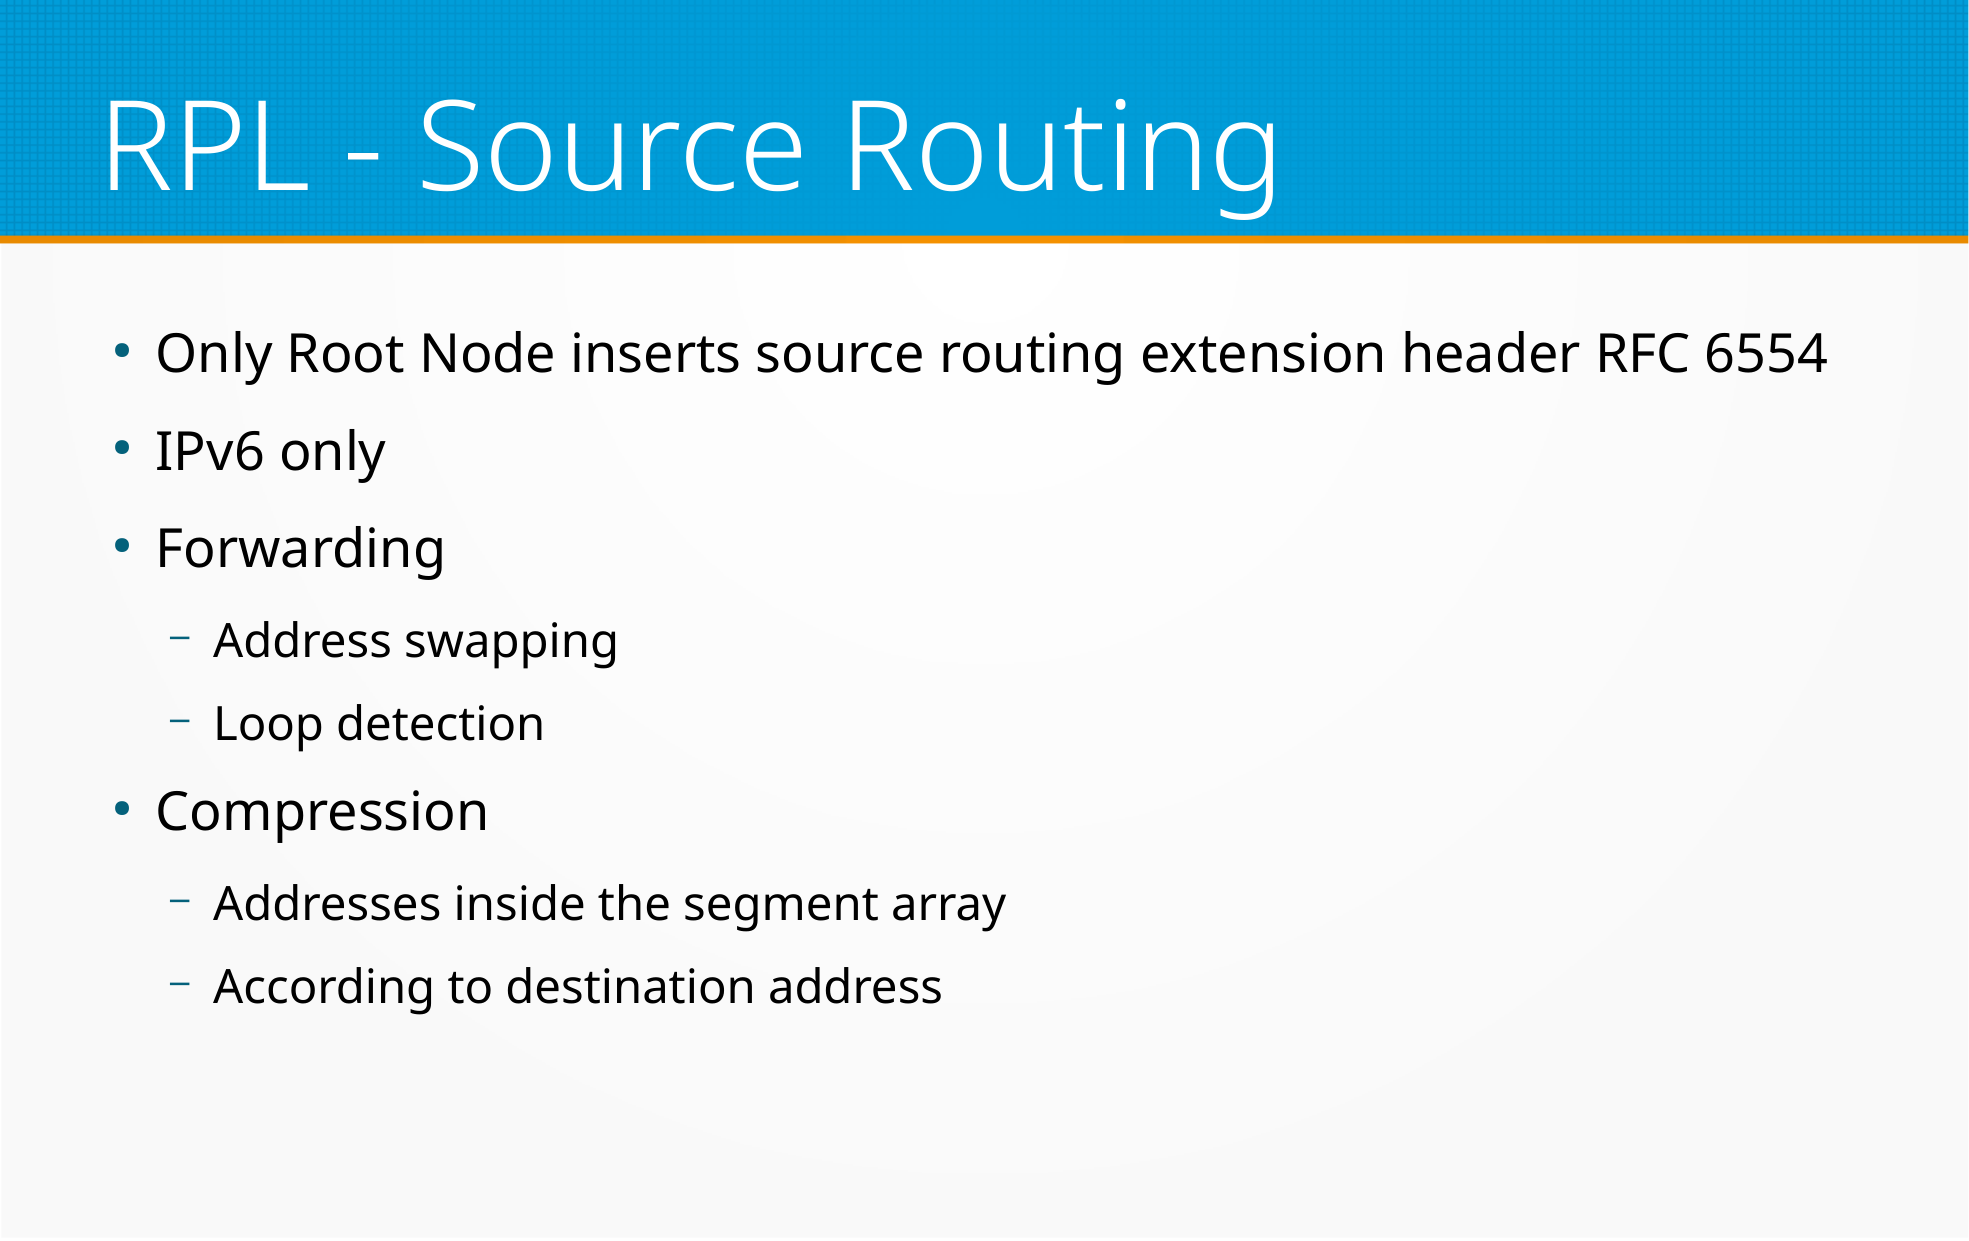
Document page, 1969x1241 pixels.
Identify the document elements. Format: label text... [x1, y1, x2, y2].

picture [0, 236, 1969, 1241]
title RPL - Source Routing [98, 19, 1870, 227]
list Only Root Node inserts source routing extension header RFC 6554 IPv6 only Forwarding Address swapping Loop detection Compression Addresses inside the segment array According to destination address [98, 315, 1861, 1081]
